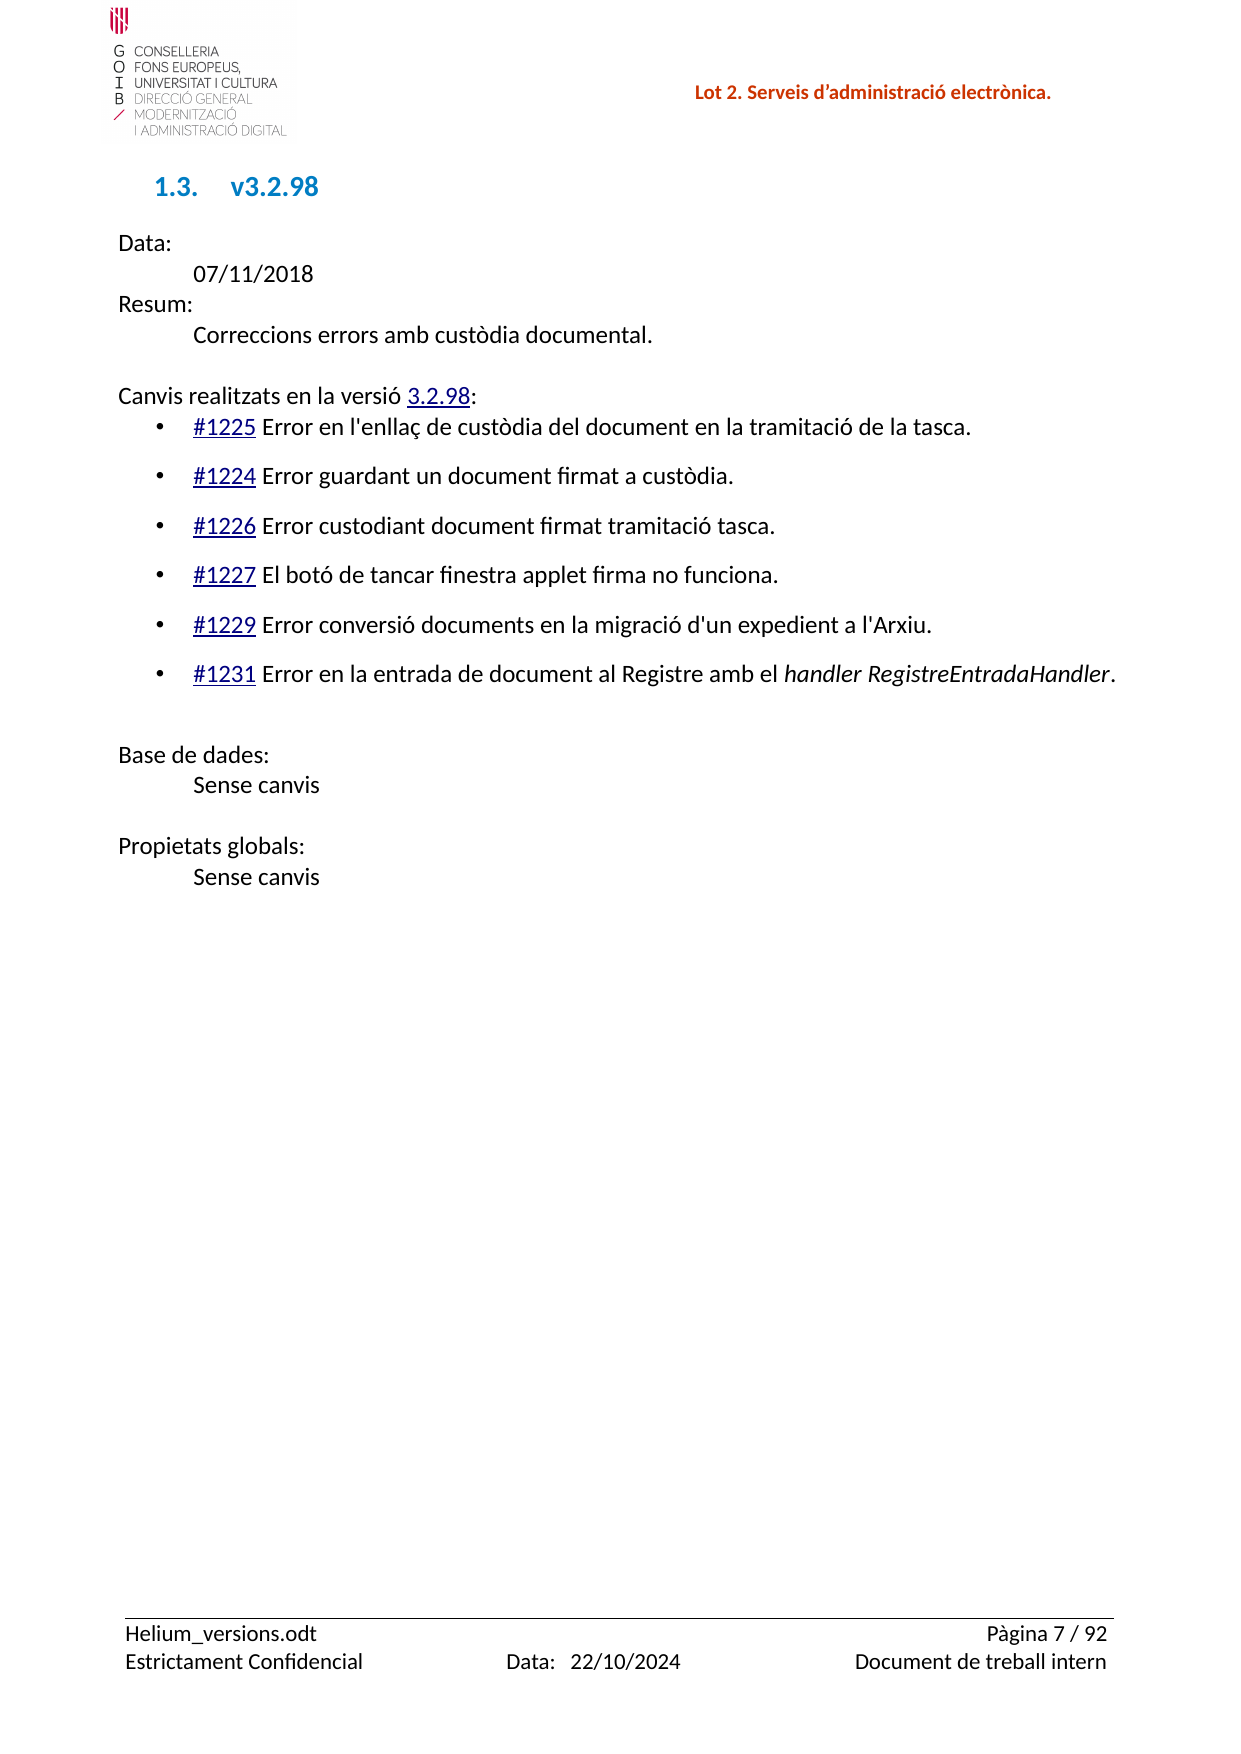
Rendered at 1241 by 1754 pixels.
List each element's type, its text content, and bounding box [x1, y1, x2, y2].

subtitle v3.2.98 [153, 168, 1122, 204]
text Base de dades: [118, 739, 1122, 769]
text Data: [118, 228, 1122, 258]
list #1225 Error en l'enllaç de custòdia del document en la tramitació de la tasca. [156, 411, 1122, 441]
text Sense canvis [118, 861, 1122, 891]
text 07/11/2018 [118, 258, 1122, 289]
list #1231 Error en la entrada de document al Registre amb el handler RegistreEntradaHandler. [156, 659, 1122, 689]
list #1229 Error conversió documents en la migració d'un expedient a l'Arxiu. [156, 609, 1122, 639]
text Sense canvis [118, 769, 1122, 800]
text Resum: [118, 289, 1122, 319]
text Canvis realitzats en la versió 3.2.98: [118, 380, 1122, 411]
picture [100, 0, 297, 144]
list #1224 Error guardant un document firmat a custòdia. [156, 460, 1122, 491]
list #1226 Error custodiant document firmat tramitació tasca. [156, 510, 1122, 540]
text Propietats globals: [118, 830, 1122, 861]
text Correccions errors amb custòdia documental. [118, 319, 1122, 350]
list #1227 El botó de tancar finestra applet firma no funciona. [156, 559, 1122, 590]
